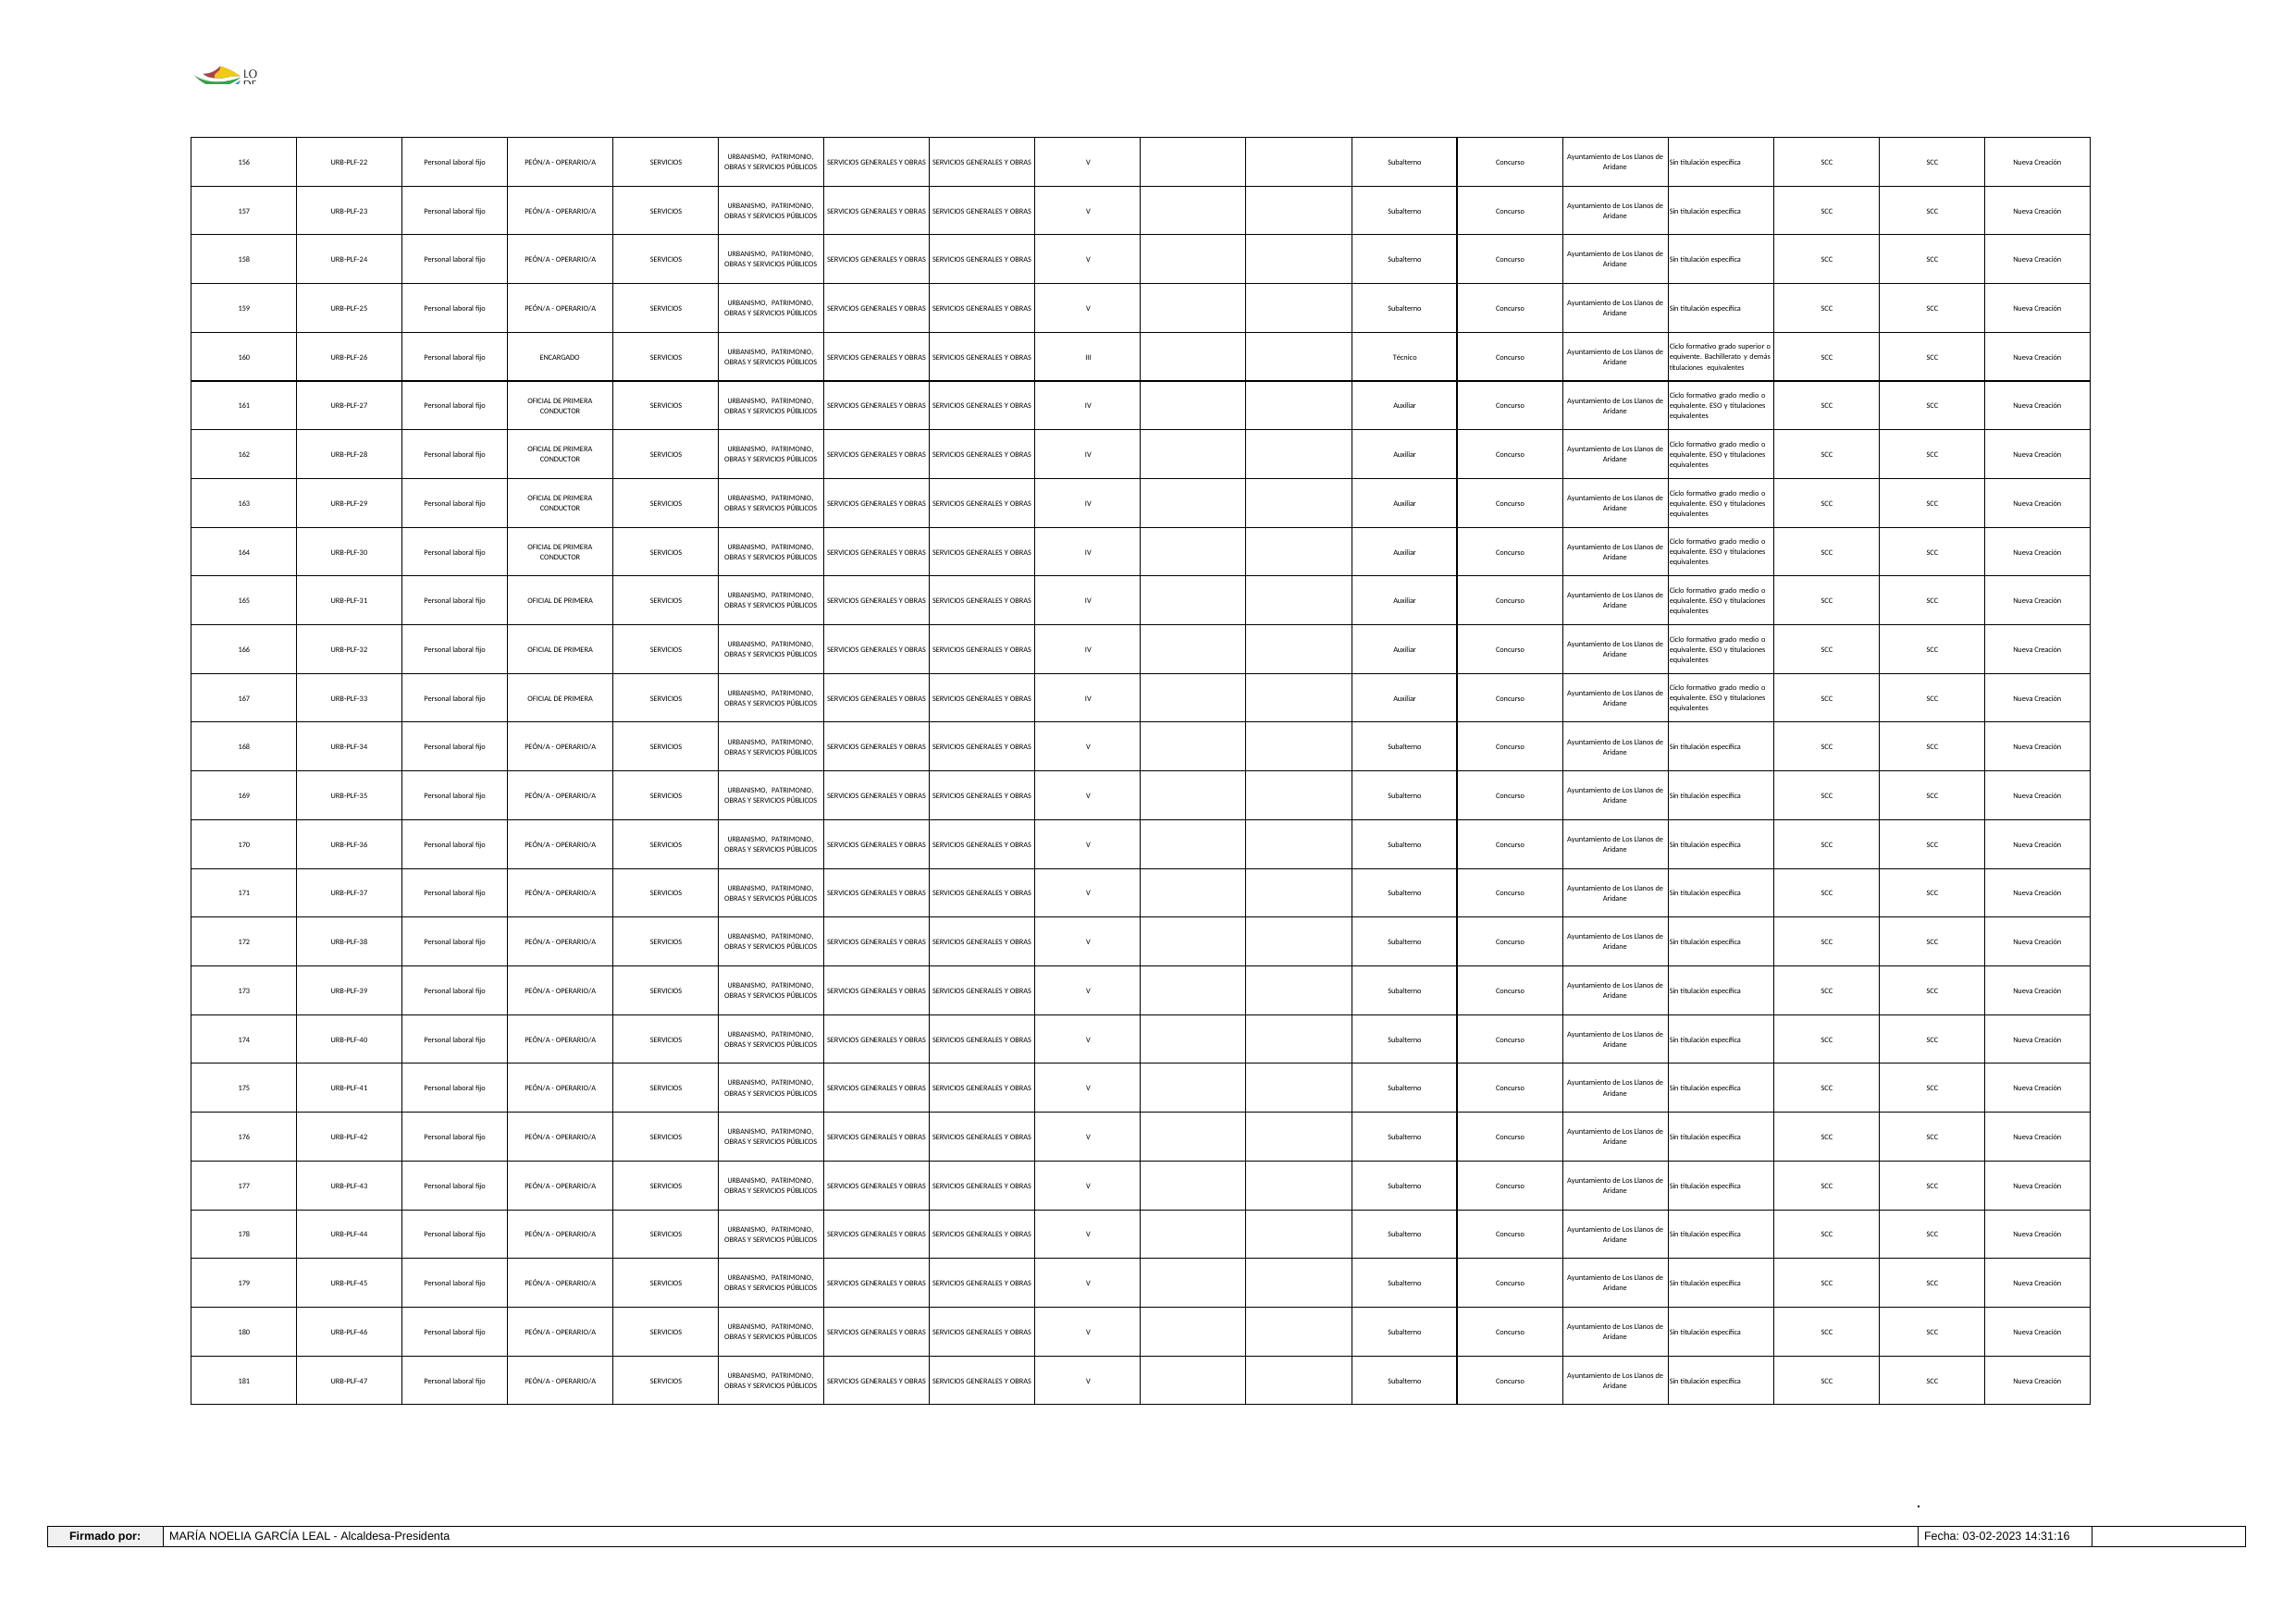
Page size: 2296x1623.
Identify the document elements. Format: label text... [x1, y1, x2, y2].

table_cell SERVICIOS GENERALES Y OBRAS [930, 1259, 1034, 1307]
table_cell SERVICIOS GENERALES Y OBRAS [930, 625, 1034, 673]
table_cell SCC [1880, 235, 1984, 283]
table_header SERVICIOS GENERALES Y OBRAS [824, 138, 929, 186]
table_cell 176 [191, 1113, 296, 1161]
table_cell [1141, 1211, 1245, 1258]
table_cell [1246, 966, 1352, 1014]
table_cell SCC [1774, 1259, 1879, 1307]
table_cell Ciclo formativo grado medio o equivalente. ESO y titulaciones equivalentes [1669, 576, 1773, 624]
table_cell III [1035, 333, 1140, 380]
table_cell SCC [1774, 1357, 1879, 1404]
table_cell URBANISMO, PATRIMONIO, OBRAS Y SERVICIOS PÚBLICOS [719, 382, 823, 429]
table_cell SCC [1880, 187, 1984, 234]
table_cell Sin titulación específica [1669, 235, 1773, 283]
table_cell Personal laboral fijo [402, 917, 507, 965]
table_header Subalterno [1352, 138, 1456, 186]
table_cell SCC [1880, 869, 1984, 916]
table_cell 165 [191, 576, 296, 624]
table_cell SERVICIOS GENERALES Y OBRAS [824, 1308, 929, 1356]
table_cell SERVICIOS GENERALES Y OBRAS [824, 1211, 929, 1258]
table_cell Concurso [1458, 869, 1562, 916]
table_cell PEÓN/A - OPERARIO/A [508, 187, 612, 234]
table_cell [1246, 917, 1352, 965]
table_cell SERVICIOS [613, 771, 718, 819]
table_cell [1141, 1064, 1245, 1112]
table_cell URBANISMO, PATRIMONIO, OBRAS Y SERVICIOS PÚBLICOS [719, 1211, 823, 1258]
table_cell Ayuntamiento de Los Llanos de Aridane [1563, 1162, 1668, 1209]
table_cell SERVICIOS GENERALES Y OBRAS [930, 430, 1034, 478]
table_cell SERVICIOS [613, 430, 718, 478]
table_cell Concurso [1458, 333, 1562, 380]
table_cell SERVICIOS [613, 966, 718, 1014]
table_cell Subalterno [1352, 771, 1456, 819]
table_cell Sin titulación específica [1669, 869, 1773, 916]
table_cell Ayuntamiento de Los Llanos de Aridane [1563, 1211, 1668, 1258]
table_header SERVICIOS [613, 138, 718, 186]
table_cell Concurso [1458, 966, 1562, 1014]
table_cell SCC [1774, 528, 1879, 575]
table_cell SERVICIOS GENERALES Y OBRAS [824, 1064, 929, 1112]
table_cell Concurso [1458, 528, 1562, 575]
table_cell Sin titulación específica [1669, 771, 1773, 819]
table_cell Ayuntamiento de Los Llanos de Aridane [1563, 1357, 1668, 1404]
table_cell Ayuntamiento de Los Llanos de Aridane [1563, 820, 1668, 867]
table_cell PEÓN/A - OPERARIO/A [508, 771, 612, 819]
table_cell SCC [1880, 722, 1984, 770]
table_cell URB-PLF-35 [297, 771, 401, 819]
table_cell SERVICIOS [613, 528, 718, 575]
table_cell Subalterno [1352, 917, 1456, 965]
table_header SCC [1880, 138, 1984, 186]
table_cell IV [1035, 430, 1140, 478]
table_cell SERVICIOS GENERALES Y OBRAS [824, 187, 929, 234]
table_cell [1141, 917, 1245, 965]
table_cell [1141, 869, 1245, 916]
table_cell IV [1035, 382, 1140, 429]
table_cell SCC [1880, 917, 1984, 965]
table_cell SCC [1774, 966, 1879, 1014]
table_cell SERVICIOS GENERALES Y OBRAS [824, 333, 929, 380]
table_cell OFICIAL DE PRIMERA [508, 625, 612, 673]
table_cell Concurso [1458, 917, 1562, 965]
table_cell OFICIAL DE PRIMERA CONDUCTOR [508, 382, 612, 429]
table_cell URBANISMO, PATRIMONIO, OBRAS Y SERVICIOS PÚBLICOS [719, 674, 823, 721]
table_cell V [1035, 284, 1140, 332]
table_cell Nueva Creación [1985, 430, 2090, 478]
table_cell Nueva Creación [1985, 1308, 2090, 1356]
table_cell URBANISMO, PATRIMONIO, OBRAS Y SERVICIOS PÚBLICOS [719, 869, 823, 916]
table_cell [1141, 284, 1245, 332]
table_cell IV [1035, 528, 1140, 575]
table_cell PEÓN/A - OPERARIO/A [508, 1357, 612, 1404]
table_cell SERVICIOS [613, 1064, 718, 1112]
table_cell [1141, 722, 1245, 770]
table_cell [1246, 479, 1352, 526]
table_cell SERVICIOS GENERALES Y OBRAS [930, 771, 1034, 819]
table_cell Subalterno [1352, 1357, 1456, 1404]
table_cell Subalterno [1352, 1162, 1456, 1209]
table_cell SERVICIOS GENERALES Y OBRAS [930, 382, 1034, 429]
table_cell Ayuntamiento de Los Llanos de Aridane [1563, 333, 1668, 380]
table_cell Personal laboral fijo [402, 430, 507, 478]
table_cell SCC [1880, 1015, 1984, 1063]
table_cell SERVICIOS [613, 869, 718, 916]
table_cell SCC [1880, 1064, 1984, 1112]
table_cell Nueva Creación [1985, 1064, 2090, 1112]
table_cell SERVICIOS GENERALES Y OBRAS [930, 1113, 1034, 1161]
table_cell URB-PLF-27 [297, 382, 401, 429]
table_cell SCC [1774, 1308, 1879, 1356]
table_cell SERVICIOS [613, 1113, 718, 1161]
table_cell SCC [1774, 674, 1879, 721]
table_cell URB-PLF-30 [297, 528, 401, 575]
table_cell Personal laboral fijo [402, 1211, 507, 1258]
table_cell 173 [191, 966, 296, 1014]
table_cell SCC [1774, 1064, 1879, 1112]
table_header 156 [191, 138, 296, 186]
table_cell URB-PLF-43 [297, 1162, 401, 1209]
table_cell URB-PLF-25 [297, 284, 401, 332]
table_cell IV [1035, 674, 1140, 721]
table_cell 163 [191, 479, 296, 526]
table_header MARÍA NOELIA GARCÍA LEAL - Alcaldesa-Presidenta [164, 1527, 1918, 1546]
table_cell 167 [191, 674, 296, 721]
table_cell SCC [1774, 479, 1879, 526]
table_cell Personal laboral fijo [402, 674, 507, 721]
table_cell Sin titulación específica [1669, 1015, 1773, 1063]
table_cell Ayuntamiento de Los Llanos de Aridane [1563, 235, 1668, 283]
table_cell Nueva Creación [1985, 187, 2090, 234]
table_cell Nueva Creación [1985, 576, 2090, 624]
table_cell Personal laboral fijo [402, 1064, 507, 1112]
table_cell Personal laboral fijo [402, 1308, 507, 1356]
table_cell Nueva Creación [1985, 1015, 2090, 1063]
table_cell Nueva Creación [1985, 722, 2090, 770]
table_cell SERVICIOS [613, 917, 718, 965]
table_cell URB-PLF-47 [297, 1357, 401, 1404]
table_cell IV [1035, 625, 1140, 673]
table_cell [1141, 528, 1245, 575]
table_cell SCC [1880, 430, 1984, 478]
table_cell URB-PLF-37 [297, 869, 401, 916]
table_cell Ciclo formativo grado medio o equivalente. ESO y titulaciones equivalentes [1669, 430, 1773, 478]
table_cell SERVICIOS GENERALES Y OBRAS [824, 625, 929, 673]
table_cell 181 [191, 1357, 296, 1404]
table_cell PEÓN/A - OPERARIO/A [508, 722, 612, 770]
table_cell SERVICIOS GENERALES Y OBRAS [930, 722, 1034, 770]
table_header URBANISMO, PATRIMONIO, OBRAS Y SERVICIOS PÚBLICOS [719, 138, 823, 186]
table_cell Concurso [1458, 1015, 1562, 1063]
table_cell SERVICIOS GENERALES Y OBRAS [824, 771, 929, 819]
table_cell V [1035, 1308, 1140, 1356]
table_cell V [1035, 1162, 1140, 1209]
table_cell [1246, 528, 1352, 575]
table_cell Sin titulación específica [1669, 966, 1773, 1014]
table_cell V [1035, 820, 1140, 867]
table_cell SERVICIOS [613, 187, 718, 234]
table_cell Personal laboral fijo [402, 1162, 507, 1209]
table_header SCC [1774, 138, 1879, 186]
table_cell SCC [1774, 771, 1879, 819]
table_cell Auxiliar [1352, 528, 1456, 575]
table_cell URB-PLF-24 [297, 235, 401, 283]
table_cell [1141, 966, 1245, 1014]
table_cell URB-PLF-36 [297, 820, 401, 867]
table_cell PEÓN/A - OPERARIO/A [508, 1308, 612, 1356]
table_cell PEÓN/A - OPERARIO/A [508, 1113, 612, 1161]
table_cell Concurso [1458, 479, 1562, 526]
table_cell URB-PLF-38 [297, 917, 401, 965]
table_cell Concurso [1458, 1308, 1562, 1356]
table_cell Ayuntamiento de Los Llanos de Aridane [1563, 625, 1668, 673]
table_cell Subalterno [1352, 966, 1456, 1014]
table_cell PEÓN/A - OPERARIO/A [508, 820, 612, 867]
table_cell SCC [1774, 722, 1879, 770]
table_cell [1141, 187, 1245, 234]
table_cell SCC [1774, 1113, 1879, 1161]
table_cell Nueva Creación [1985, 1211, 2090, 1258]
table_cell Ayuntamiento de Los Llanos de Aridane [1563, 187, 1668, 234]
table_cell Ayuntamiento de Los Llanos de Aridane [1563, 771, 1668, 819]
table_cell Concurso [1458, 1211, 1562, 1258]
table_cell SERVICIOS GENERALES Y OBRAS [930, 1211, 1034, 1258]
table_header SERVICIOS GENERALES Y OBRAS [930, 138, 1034, 186]
table_cell Ayuntamiento de Los Llanos de Aridane [1563, 869, 1668, 916]
table_cell V [1035, 1064, 1140, 1112]
table_cell [1141, 479, 1245, 526]
table_cell SERVICIOS [613, 722, 718, 770]
table_cell Concurso [1458, 576, 1562, 624]
table_cell [1141, 430, 1245, 478]
table_cell SCC [1774, 187, 1879, 234]
table_cell [1246, 1162, 1352, 1209]
table_cell URBANISMO, PATRIMONIO, OBRAS Y SERVICIOS PÚBLICOS [719, 1064, 823, 1112]
table_cell Nueva Creación [1985, 382, 2090, 429]
table_cell Ayuntamiento de Los Llanos de Aridane [1563, 722, 1668, 770]
table_cell 172 [191, 917, 296, 965]
table_cell Sin titulación específica [1669, 1211, 1773, 1258]
table_cell Personal laboral fijo [402, 1357, 507, 1404]
table_cell SCC [1774, 430, 1879, 478]
table_cell Nueva Creación [1985, 284, 2090, 332]
table_cell SERVICIOS [613, 1308, 718, 1356]
table_cell Ayuntamiento de Los Llanos de Aridane [1563, 528, 1668, 575]
table_cell SERVICIOS GENERALES Y OBRAS [824, 1113, 929, 1161]
table_cell Auxiliar [1352, 382, 1456, 429]
table_cell Concurso [1458, 235, 1562, 283]
table_cell URBANISMO, PATRIMONIO, OBRAS Y SERVICIOS PÚBLICOS [719, 430, 823, 478]
table_cell PEÓN/A - OPERARIO/A [508, 235, 612, 283]
table_cell Personal laboral fijo [402, 382, 507, 429]
table_cell Personal laboral fijo [402, 333, 507, 380]
table_cell Personal laboral fijo [402, 479, 507, 526]
table_cell Sin titulación específica [1669, 917, 1773, 965]
table_cell URB-PLF-28 [297, 430, 401, 478]
table_cell Subalterno [1352, 1015, 1456, 1063]
table_cell SCC [1774, 869, 1879, 916]
table_cell Ciclo formativo grado medio o equivalente. ESO y titulaciones equivalentes [1669, 479, 1773, 526]
table_cell [1141, 1015, 1245, 1063]
table_cell V [1035, 869, 1140, 916]
table_cell SERVICIOS GENERALES Y OBRAS [930, 576, 1034, 624]
table_cell SERVICIOS GENERALES Y OBRAS [930, 333, 1034, 380]
table_cell SCC [1774, 235, 1879, 283]
table_cell SCC [1880, 1259, 1984, 1307]
table_cell SERVICIOS GENERALES Y OBRAS [824, 674, 929, 721]
table_cell Ayuntamiento de Los Llanos de Aridane [1563, 284, 1668, 332]
table_cell Concurso [1458, 1113, 1562, 1161]
table_cell Personal laboral fijo [402, 284, 507, 332]
table_cell Ayuntamiento de Los Llanos de Aridane [1563, 1113, 1668, 1161]
table_cell Ciclo formativo grado medio o equivalente. ESO y titulaciones equivalentes [1669, 528, 1773, 575]
table_cell [1141, 820, 1245, 867]
table_cell Ayuntamiento de Los Llanos de Aridane [1563, 1015, 1668, 1063]
table_cell SERVICIOS [613, 1211, 718, 1258]
table_cell URB-PLF-34 [297, 722, 401, 770]
table_cell Auxiliar [1352, 430, 1456, 478]
table_cell URBANISMO, PATRIMONIO, OBRAS Y SERVICIOS PÚBLICOS [719, 187, 823, 234]
table_cell Subalterno [1352, 187, 1456, 234]
table_cell Personal laboral fijo [402, 235, 507, 283]
table_cell SCC [1774, 625, 1879, 673]
table_cell Nueva Creación [1985, 869, 2090, 916]
table_cell 160 [191, 333, 296, 380]
table_cell [1246, 869, 1352, 916]
table_cell SERVICIOS GENERALES Y OBRAS [824, 722, 929, 770]
table_cell SERVICIOS GENERALES Y OBRAS [824, 1015, 929, 1063]
table_cell SERVICIOS GENERALES Y OBRAS [824, 820, 929, 867]
table_cell Auxiliar [1352, 674, 1456, 721]
table_cell 175 [191, 1064, 296, 1112]
table_cell Ciclo formativo grado superior o equivente. Bachillerato y demás titulaciones equivalentes [1669, 333, 1773, 380]
table_header Concurso [1458, 138, 1562, 186]
table_cell URB-PLF-31 [297, 576, 401, 624]
table_cell 157 [191, 187, 296, 234]
table_cell Concurso [1458, 430, 1562, 478]
table_cell SCC [1774, 333, 1879, 380]
table_cell Ayuntamiento de Los Llanos de Aridane [1563, 966, 1668, 1014]
table_cell SCC [1880, 674, 1984, 721]
table_cell Personal laboral fijo [402, 187, 507, 234]
table_cell SERVICIOS GENERALES Y OBRAS [824, 576, 929, 624]
table_cell Subalterno [1352, 1308, 1456, 1356]
table_cell SERVICIOS GENERALES Y OBRAS [930, 479, 1034, 526]
table_cell URB-PLF-26 [297, 333, 401, 380]
table_cell SCC [1774, 917, 1879, 965]
table_cell V [1035, 917, 1140, 965]
table_cell SCC [1774, 1015, 1879, 1063]
table_cell Nueva Creación [1985, 1259, 2090, 1307]
table_header Personal laboral fijo [402, 138, 507, 186]
table_cell Personal laboral fijo [402, 1113, 507, 1161]
table_cell Nueva Creación [1985, 479, 2090, 526]
table_cell SERVICIOS GENERALES Y OBRAS [930, 917, 1034, 965]
table_cell Nueva Creación [1985, 1162, 2090, 1209]
table_cell SCC [1880, 625, 1984, 673]
table_cell Ayuntamiento de Los Llanos de Aridane [1563, 1259, 1668, 1307]
table_cell Personal laboral fijo [402, 869, 507, 916]
table_cell Concurso [1458, 1357, 1562, 1404]
table_cell Concurso [1458, 187, 1562, 234]
table_cell SERVICIOS GENERALES Y OBRAS [824, 1162, 929, 1209]
table_cell [1246, 187, 1352, 234]
table_cell PEÓN/A - OPERARIO/A [508, 284, 612, 332]
table_cell Subalterno [1352, 722, 1456, 770]
table_cell [1141, 576, 1245, 624]
table_header Nueva Creación [1985, 138, 2090, 186]
table_cell Sin titulación específica [1669, 1308, 1773, 1356]
table_cell SERVICIOS GENERALES Y OBRAS [930, 284, 1034, 332]
table_cell SERVICIOS [613, 235, 718, 283]
table_cell SERVICIOS [613, 1162, 718, 1209]
table_cell URBANISMO, PATRIMONIO, OBRAS Y SERVICIOS PÚBLICOS [719, 771, 823, 819]
table_cell Ciclo formativo grado medio o equivalente. ESO y titulaciones equivalentes [1669, 625, 1773, 673]
table_cell Concurso [1458, 625, 1562, 673]
table_cell 170 [191, 820, 296, 867]
table_cell Ayuntamiento de Los Llanos de Aridane [1563, 430, 1668, 478]
table_cell SERVICIOS GENERALES Y OBRAS [824, 869, 929, 916]
table_cell Concurso [1458, 382, 1562, 429]
table_cell SCC [1880, 820, 1984, 867]
table_cell [1141, 625, 1245, 673]
table_cell [1246, 722, 1352, 770]
table_cell [1141, 235, 1245, 283]
table_cell [1246, 1211, 1352, 1258]
table_cell IV [1035, 576, 1140, 624]
table_cell URB-PLF-23 [297, 187, 401, 234]
table_cell SERVICIOS GENERALES Y OBRAS [930, 528, 1034, 575]
table_cell SCC [1880, 382, 1984, 429]
table_cell SERVICIOS [613, 1259, 718, 1307]
table_cell V [1035, 1259, 1140, 1307]
table_cell 179 [191, 1259, 296, 1307]
table_cell SCC [1880, 528, 1984, 575]
table_cell SCC [1880, 1357, 1984, 1404]
table_cell SERVICIOS GENERALES Y OBRAS [824, 917, 929, 965]
table_cell Ciclo formativo grado medio o equivalente. ESO y titulaciones equivalentes [1669, 382, 1773, 429]
table_cell Concurso [1458, 1162, 1562, 1209]
table_cell SERVICIOS GENERALES Y OBRAS [824, 430, 929, 478]
table_cell Sin titulación específica [1669, 1357, 1773, 1404]
table_cell Subalterno [1352, 820, 1456, 867]
table_cell SCC [1774, 1162, 1879, 1209]
table_cell Personal laboral fijo [402, 966, 507, 1014]
table_cell SERVICIOS GENERALES Y OBRAS [824, 966, 929, 1014]
table_cell SCC [1774, 1211, 1879, 1258]
table_cell 169 [191, 771, 296, 819]
table_cell URB-PLF-45 [297, 1259, 401, 1307]
table_cell URB-PLF-39 [297, 966, 401, 1014]
table_cell SERVICIOS GENERALES Y OBRAS [930, 869, 1034, 916]
table_cell SERVICIOS [613, 1357, 718, 1404]
table_cell [1246, 284, 1352, 332]
table_cell Ciclo formativo grado medio o equivalente. ESO y titulaciones equivalentes [1669, 674, 1773, 721]
table_cell V [1035, 235, 1140, 283]
table_header PEÓN/A - OPERARIO/A [508, 138, 612, 186]
table_cell PEÓN/A - OPERARIO/A [508, 917, 612, 965]
table_cell URBANISMO, PATRIMONIO, OBRAS Y SERVICIOS PÚBLICOS [719, 1259, 823, 1307]
table_cell [1246, 1308, 1352, 1356]
table_cell URBANISMO, PATRIMONIO, OBRAS Y SERVICIOS PÚBLICOS [719, 576, 823, 624]
table_cell URBANISMO, PATRIMONIO, OBRAS Y SERVICIOS PÚBLICOS [719, 235, 823, 283]
table_cell Nueva Creación [1985, 528, 2090, 575]
table_cell Concurso [1458, 284, 1562, 332]
table_cell Auxiliar [1352, 479, 1456, 526]
table_cell Sin titulación específica [1669, 284, 1773, 332]
table_cell URBANISMO, PATRIMONIO, OBRAS Y SERVICIOS PÚBLICOS [719, 625, 823, 673]
table_header [1141, 138, 1245, 186]
table_cell URBANISMO, PATRIMONIO, OBRAS Y SERVICIOS PÚBLICOS [719, 284, 823, 332]
table_header V [1035, 138, 1140, 186]
table_cell Nueva Creación [1985, 966, 2090, 1014]
table_cell Sin titulación específica [1669, 1113, 1773, 1161]
table_cell V [1035, 771, 1140, 819]
table_cell [1246, 625, 1352, 673]
table_cell [1246, 1113, 1352, 1161]
table_cell SCC [1880, 1308, 1984, 1356]
table_header Firmado por: [48, 1527, 163, 1546]
table_cell PEÓN/A - OPERARIO/A [508, 869, 612, 916]
table_cell SERVICIOS GENERALES Y OBRAS [930, 1015, 1034, 1063]
table_cell Subalterno [1352, 1259, 1456, 1307]
table_cell [1246, 235, 1352, 283]
table_header Ayuntamiento de Los Llanos de Aridane [1563, 138, 1668, 186]
table_cell URBANISMO, PATRIMONIO, OBRAS Y SERVICIOS PÚBLICOS [719, 1113, 823, 1161]
table_cell [1141, 333, 1245, 380]
table_cell SERVICIOS GENERALES Y OBRAS [930, 820, 1034, 867]
table_cell [1246, 1015, 1352, 1063]
table_cell Técnico [1352, 333, 1456, 380]
table_cell Ayuntamiento de Los Llanos de Aridane [1563, 1308, 1668, 1356]
table_cell V [1035, 1015, 1140, 1063]
table_cell [1246, 1357, 1352, 1404]
table_cell SERVICIOS [613, 333, 718, 380]
table_cell URB-PLF-29 [297, 479, 401, 526]
table_cell URBANISMO, PATRIMONIO, OBRAS Y SERVICIOS PÚBLICOS [719, 722, 823, 770]
table_cell Personal laboral fijo [402, 625, 507, 673]
table_cell SERVICIOS GENERALES Y OBRAS [824, 528, 929, 575]
table_cell SERVICIOS GENERALES Y OBRAS [930, 1064, 1034, 1112]
table_cell URBANISMO, PATRIMONIO, OBRAS Y SERVICIOS PÚBLICOS [719, 917, 823, 965]
table_cell SCC [1880, 479, 1984, 526]
table_cell SERVICIOS GENERALES Y OBRAS [824, 479, 929, 526]
table_cell Concurso [1458, 771, 1562, 819]
table_cell SERVICIOS GENERALES Y OBRAS [930, 1357, 1034, 1404]
table_cell Personal laboral fijo [402, 1015, 507, 1063]
table_cell Nueva Creación [1985, 820, 2090, 867]
table_cell OFICIAL DE PRIMERA CONDUCTOR [508, 528, 612, 575]
table_cell Subalterno [1352, 1211, 1456, 1258]
table_cell [1141, 1308, 1245, 1356]
table_cell PEÓN/A - OPERARIO/A [508, 1162, 612, 1209]
table_cell SERVICIOS GENERALES Y OBRAS [930, 674, 1034, 721]
table_cell [1141, 1259, 1245, 1307]
table_cell Personal laboral fijo [402, 820, 507, 867]
table_cell Personal laboral fijo [402, 771, 507, 819]
table_cell SERVICIOS GENERALES Y OBRAS [824, 1259, 929, 1307]
table_cell Sin titulación específica [1669, 1064, 1773, 1112]
table_cell URBANISMO, PATRIMONIO, OBRAS Y SERVICIOS PÚBLICOS [719, 1357, 823, 1404]
table_cell PEÓN/A - OPERARIO/A [508, 1259, 612, 1307]
table_cell 166 [191, 625, 296, 673]
table_cell URB-PLF-44 [297, 1211, 401, 1258]
table_cell 161 [191, 382, 296, 429]
table_cell URB-PLF-46 [297, 1308, 401, 1356]
table_cell SCC [1774, 820, 1879, 867]
table_cell Subalterno [1352, 869, 1456, 916]
table_cell Nueva Creación [1985, 917, 2090, 965]
table_cell SERVICIOS GENERALES Y OBRAS [824, 235, 929, 283]
table_cell SERVICIOS GENERALES Y OBRAS [824, 284, 929, 332]
table_cell Personal laboral fijo [402, 576, 507, 624]
table_cell V [1035, 1211, 1140, 1258]
table_cell Nueva Creación [1985, 1357, 2090, 1404]
table_cell PEÓN/A - OPERARIO/A [508, 1064, 612, 1112]
table_cell PEÓN/A - OPERARIO/A [508, 966, 612, 1014]
table_cell [1141, 1357, 1245, 1404]
table_cell URBANISMO, PATRIMONIO, OBRAS Y SERVICIOS PÚBLICOS [719, 820, 823, 867]
table_cell URBANISMO, PATRIMONIO, OBRAS Y SERVICIOS PÚBLICOS [719, 333, 823, 380]
table_cell [1246, 1259, 1352, 1307]
table_cell SCC [1880, 1113, 1984, 1161]
table_cell [1246, 674, 1352, 721]
table_cell Subalterno [1352, 1113, 1456, 1161]
table_cell 178 [191, 1211, 296, 1258]
table_header Sin titulación específica [1669, 138, 1773, 186]
table_cell Concurso [1458, 1259, 1562, 1307]
table_cell Ayuntamiento de Los Llanos de Aridane [1563, 917, 1668, 965]
table_cell Subalterno [1352, 235, 1456, 283]
table_cell SERVICIOS GENERALES Y OBRAS [824, 382, 929, 429]
table_cell [1141, 382, 1245, 429]
table_cell SERVICIOS GENERALES Y OBRAS [824, 1357, 929, 1404]
table_cell [1141, 674, 1245, 721]
table_cell Subalterno [1352, 284, 1456, 332]
table_cell 174 [191, 1015, 296, 1063]
table_cell URBANISMO, PATRIMONIO, OBRAS Y SERVICIOS PÚBLICOS [719, 528, 823, 575]
table_cell SERVICIOS [613, 820, 718, 867]
table_cell [1246, 576, 1352, 624]
table_cell Subalterno [1352, 1064, 1456, 1112]
table_cell OFICIAL DE PRIMERA [508, 674, 612, 721]
table_cell Personal laboral fijo [402, 1259, 507, 1307]
table_cell Ayuntamiento de Los Llanos de Aridane [1563, 674, 1668, 721]
table_cell Sin titulación específica [1669, 1162, 1773, 1209]
table_cell Personal laboral fijo [402, 722, 507, 770]
table_cell Ayuntamiento de Los Llanos de Aridane [1563, 479, 1668, 526]
table_cell Ayuntamiento de Los Llanos de Aridane [1563, 576, 1668, 624]
table_cell Auxiliar [1352, 576, 1456, 624]
table_cell SERVICIOS [613, 479, 718, 526]
table_cell Personal laboral fijo [402, 528, 507, 575]
table_cell SERVICIOS GENERALES Y OBRAS [930, 235, 1034, 283]
table_cell Concurso [1458, 1064, 1562, 1112]
table_cell Sin titulación específica [1669, 1259, 1773, 1307]
table_cell 177 [191, 1162, 296, 1209]
table_cell 171 [191, 869, 296, 916]
table_cell Nueva Creación [1985, 771, 2090, 819]
table_cell Concurso [1458, 722, 1562, 770]
table_cell 158 [191, 235, 296, 283]
table_cell Sin titulación específica [1669, 187, 1773, 234]
table_header Fecha: 03-02-2023 14:31:16 [1919, 1527, 2092, 1546]
table_cell SCC [1774, 576, 1879, 624]
table_cell Concurso [1458, 674, 1562, 721]
table_cell URB-PLF-41 [297, 1064, 401, 1112]
table_cell PEÓN/A - OPERARIO/A [508, 1015, 612, 1063]
table_cell URBANISMO, PATRIMONIO, OBRAS Y SERVICIOS PÚBLICOS [719, 966, 823, 1014]
table_cell 162 [191, 430, 296, 478]
table_cell Concurso [1458, 820, 1562, 867]
table_cell ENCARGADO [508, 333, 612, 380]
table_cell [1141, 1162, 1245, 1209]
table_header [2092, 1527, 2245, 1546]
table_cell SCC [1774, 284, 1879, 332]
table_cell OFICIAL DE PRIMERA CONDUCTOR [508, 430, 612, 478]
table_cell Nueva Creación [1985, 235, 2090, 283]
table_cell SERVICIOS GENERALES Y OBRAS [930, 187, 1034, 234]
table_cell SERVICIOS [613, 625, 718, 673]
table_cell Auxiliar [1352, 625, 1456, 673]
table_cell 164 [191, 528, 296, 575]
table_cell Sin titulación específica [1669, 820, 1773, 867]
table_cell Nueva Creación [1985, 1113, 2090, 1161]
table_cell [1141, 771, 1245, 819]
table_header URB-PLF-22 [297, 138, 401, 186]
table_cell SERVICIOS [613, 284, 718, 332]
table_cell SERVICIOS [613, 674, 718, 721]
table_cell [1246, 382, 1352, 429]
table_cell SERVICIOS GENERALES Y OBRAS [930, 966, 1034, 1014]
table_cell URB-PLF-40 [297, 1015, 401, 1063]
table_cell Nueva Creación [1985, 625, 2090, 673]
table_cell SCC [1880, 1211, 1984, 1258]
table_cell URBANISMO, PATRIMONIO, OBRAS Y SERVICIOS PÚBLICOS [719, 479, 823, 526]
table_cell [1246, 333, 1352, 380]
table_cell V [1035, 187, 1140, 234]
table_cell Sin titulación específica [1669, 722, 1773, 770]
table_cell 168 [191, 722, 296, 770]
table_cell SCC [1880, 284, 1984, 332]
table_cell SERVICIOS GENERALES Y OBRAS [930, 1162, 1034, 1209]
table_cell OFICIAL DE PRIMERA [508, 576, 612, 624]
table_cell V [1035, 1113, 1140, 1161]
table_cell Nueva Creación [1985, 674, 2090, 721]
table_cell Ayuntamiento de Los Llanos de Aridane [1563, 382, 1668, 429]
table_cell V [1035, 966, 1140, 1014]
table_cell [1141, 1113, 1245, 1161]
table_cell URB-PLF-42 [297, 1113, 401, 1161]
table_cell V [1035, 1357, 1140, 1404]
table_cell SCC [1880, 1162, 1984, 1209]
table_cell SERVICIOS [613, 576, 718, 624]
table_cell 180 [191, 1308, 296, 1356]
table_cell SCC [1774, 382, 1879, 429]
table_cell SCC [1880, 333, 1984, 380]
table_cell Nueva Creación [1985, 333, 2090, 380]
table_cell URBANISMO, PATRIMONIO, OBRAS Y SERVICIOS PÚBLICOS [719, 1162, 823, 1209]
table_cell URB-PLF-33 [297, 674, 401, 721]
table_cell URB-PLF-32 [297, 625, 401, 673]
table_cell IV [1035, 479, 1140, 526]
table_cell SCC [1880, 966, 1984, 1014]
table_cell SCC [1880, 771, 1984, 819]
table_cell Ayuntamiento de Los Llanos de Aridane [1563, 1064, 1668, 1112]
table_cell [1246, 1064, 1352, 1112]
table_cell [1246, 430, 1352, 478]
table_cell V [1035, 722, 1140, 770]
table_cell URBANISMO, PATRIMONIO, OBRAS Y SERVICIOS PÚBLICOS [719, 1308, 823, 1356]
table_cell SERVICIOS [613, 382, 718, 429]
table_cell PEÓN/A - OPERARIO/A [508, 1211, 612, 1258]
table_cell OFICIAL DE PRIMERA CONDUCTOR [508, 479, 612, 526]
table_header [1246, 138, 1352, 186]
table_cell SCC [1880, 576, 1984, 624]
table_cell [1246, 771, 1352, 819]
table_cell URBANISMO, PATRIMONIO, OBRAS Y SERVICIOS PÚBLICOS [719, 1015, 823, 1063]
table_cell SERVICIOS GENERALES Y OBRAS [930, 1308, 1034, 1356]
table_cell 159 [191, 284, 296, 332]
table_cell SERVICIOS [613, 1015, 718, 1063]
table_cell [1246, 820, 1352, 867]
